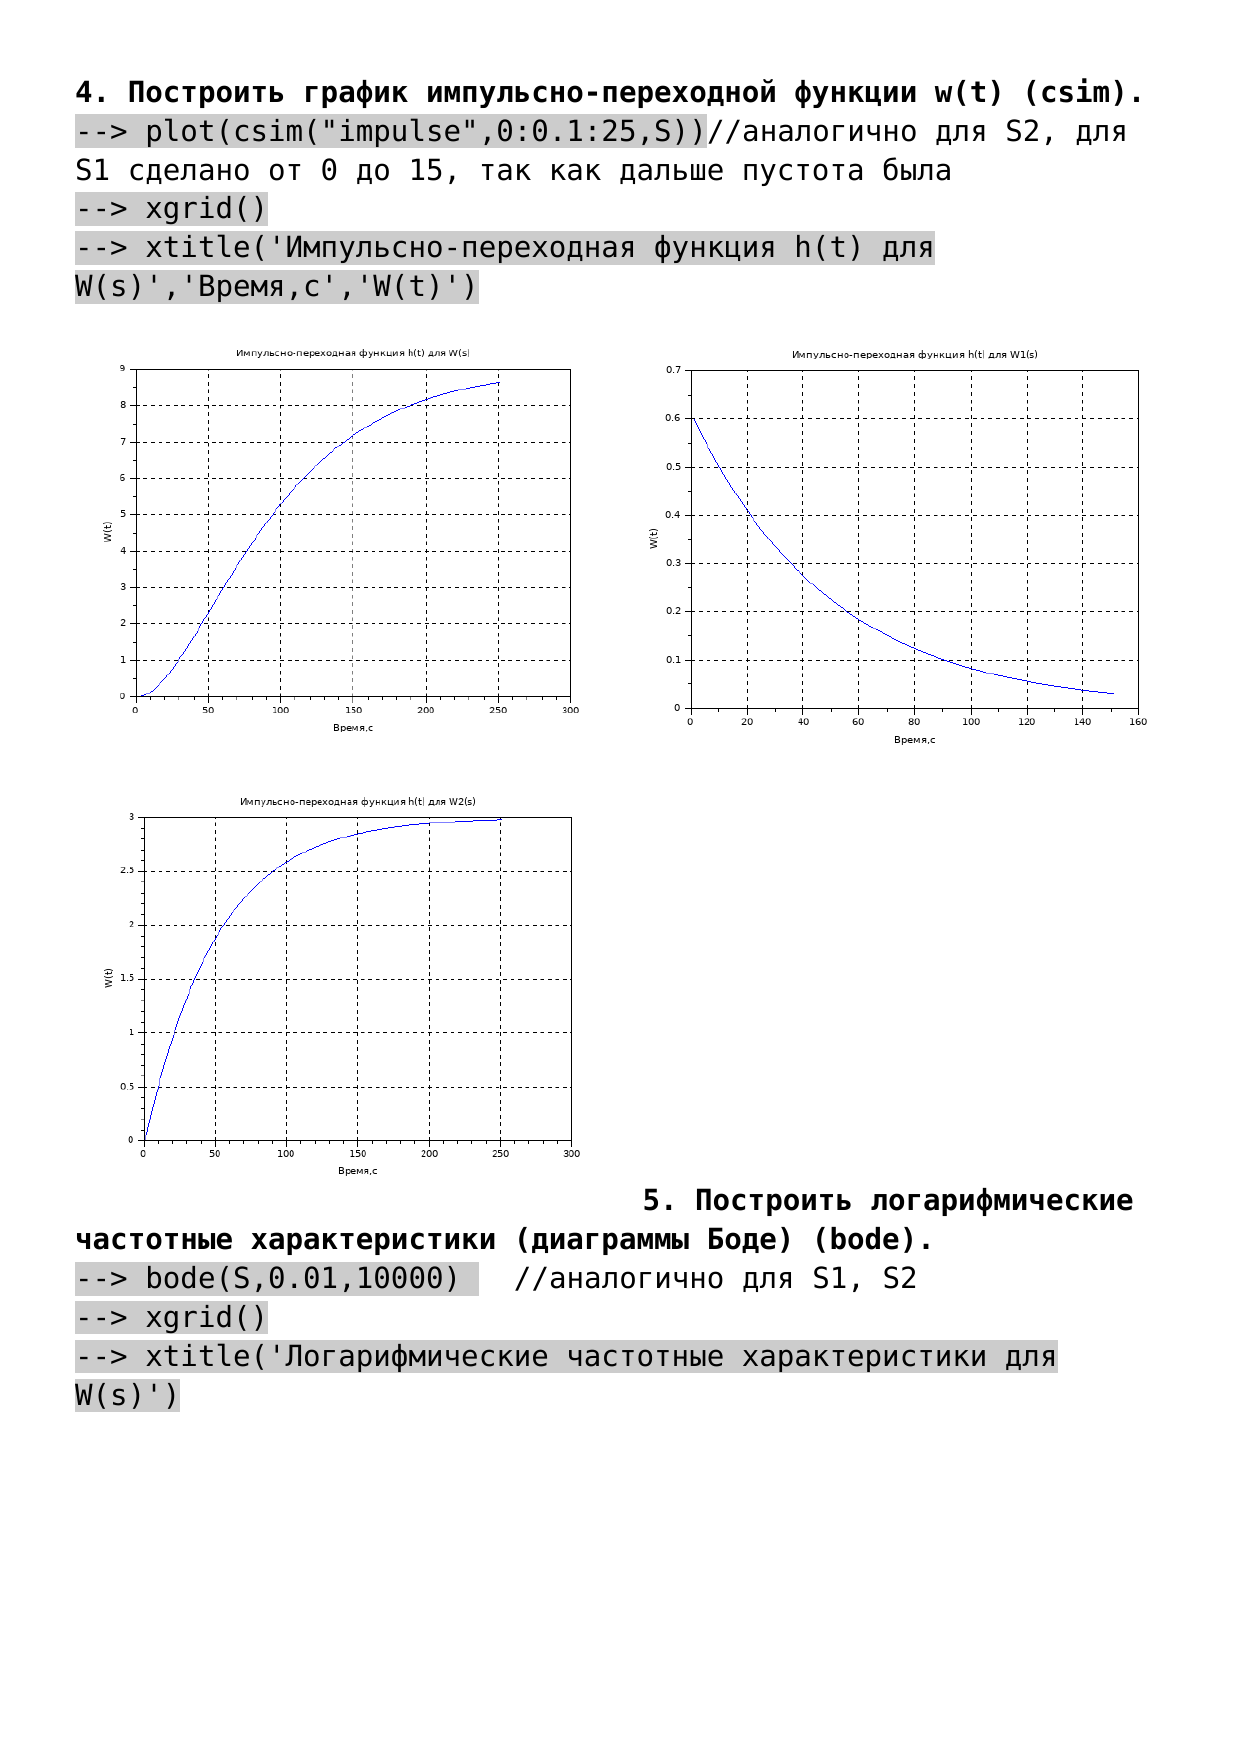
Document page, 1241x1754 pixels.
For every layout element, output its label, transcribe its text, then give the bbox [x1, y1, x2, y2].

text 5. Построить логарифмические частотные характеристики (диаграммы Боде) (bode). [75, 1184, 1165, 1257]
text --> xgrid() [75, 192, 1165, 226]
text --> xgrid() [75, 1301, 1165, 1334]
picture [63, 314, 1213, 1194]
text --> bode(S,0.01,10000) //аналогично для S1, S2 [75, 1262, 1165, 1296]
text --> xtitle('Импульсно-переходная функция h(t) для W(s)','Время,c','W(t)') [75, 231, 1165, 304]
text --> plot(csim("impulse",0:0.1:25,S))//аналогично для S2, для S1 сделано от 0 до 15, так как дальше пустота была [75, 114, 1165, 187]
text --> xtitle('Логарифмические частотные характеристики для W(s)') [75, 1339, 1165, 1412]
text 4. Построить график импульсно-переходной функции w(t) (csim). [75, 75, 1165, 109]
